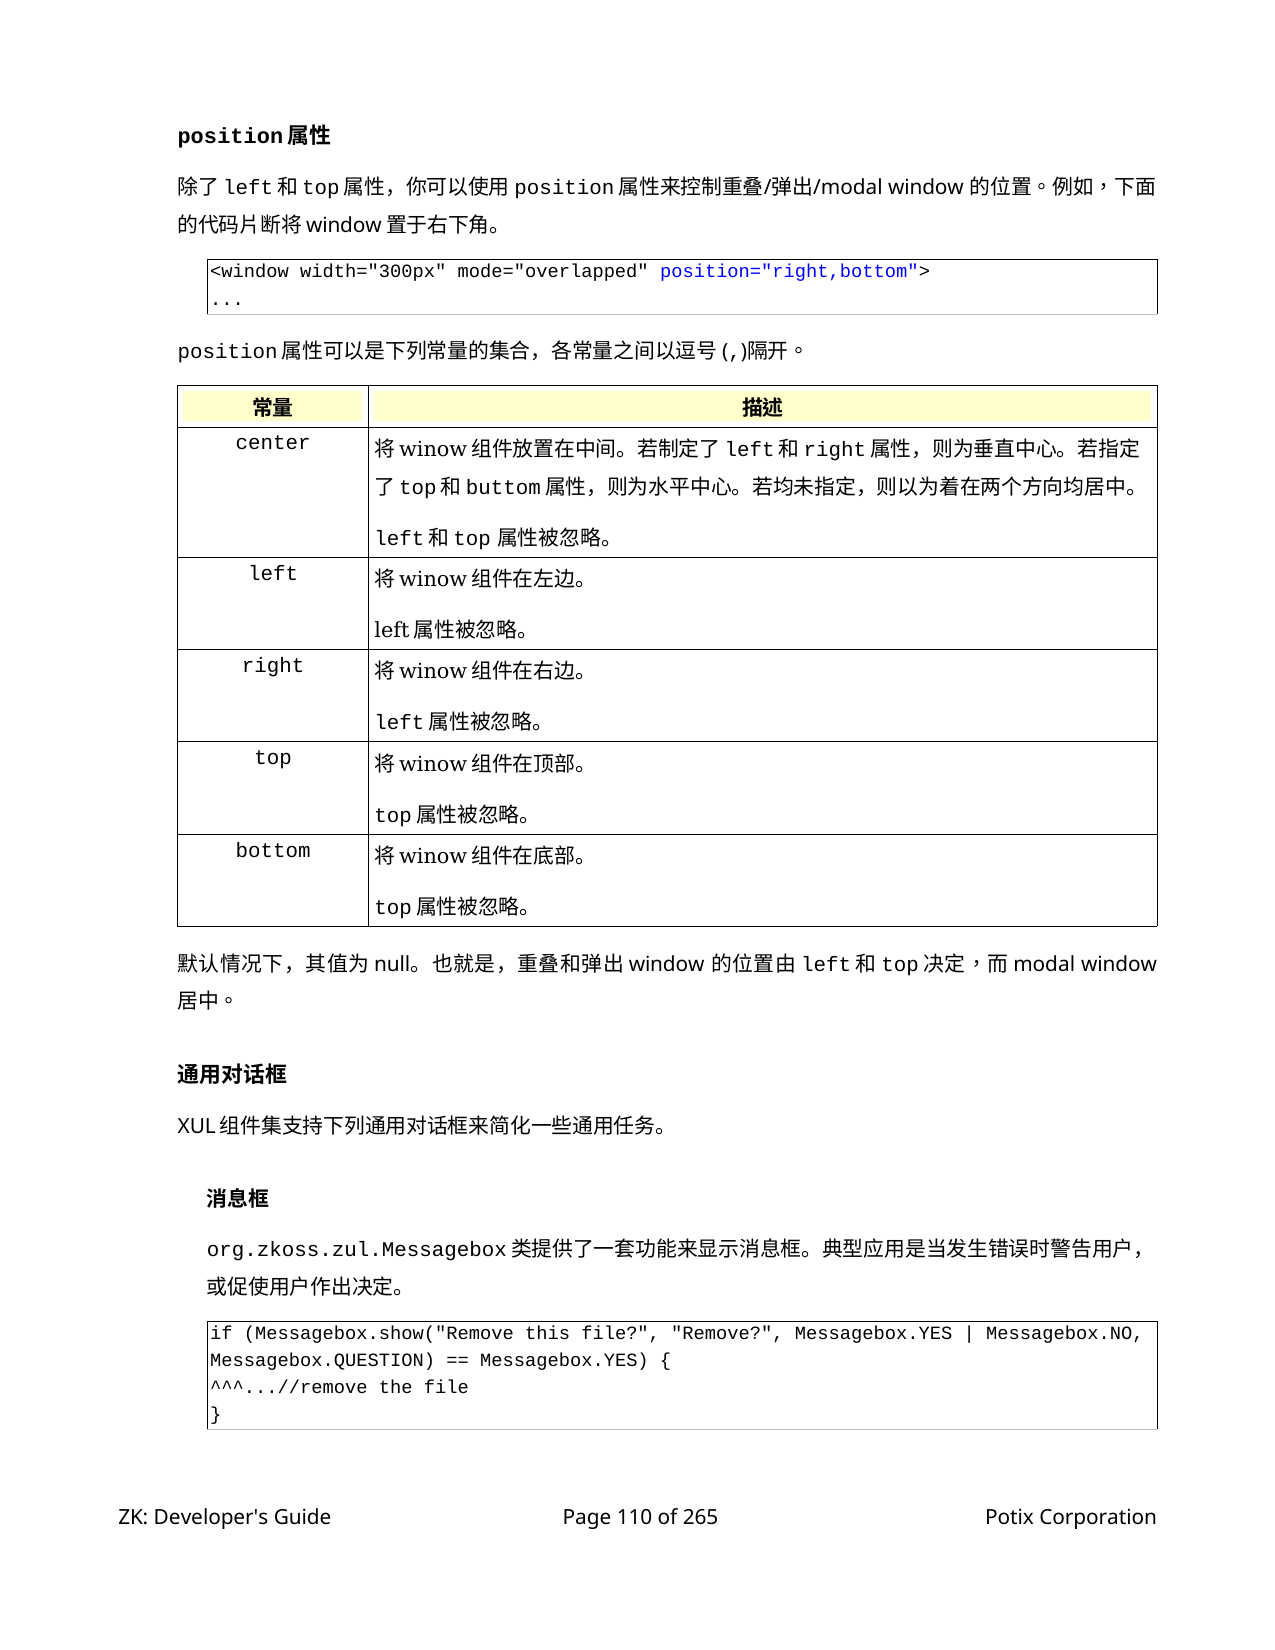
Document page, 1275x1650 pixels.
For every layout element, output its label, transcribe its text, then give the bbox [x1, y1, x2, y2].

table_cell 将winow组件在顶部。 top属性被忽略。 [369, 742, 1157, 834]
table_header 常量 [178, 386, 368, 427]
table_cell bottom [178, 835, 368, 926]
table_cell 将winow组件在右边。 left属性被忽略。 [369, 650, 1157, 741]
text } [208, 1402, 1157, 1429]
table_cell top [178, 742, 368, 834]
table_cell 将winow组件在左边。 left属性被忽略。 [369, 558, 1157, 649]
text if (Messagebox.show("Remove this file?", "Remove?", Messagebox.YES | Messagebox.NO, Messagebox.QUESTION) == Messagebox.YES) { [208, 1322, 1157, 1372]
text ... [208, 286, 1157, 314]
text 除了left和top属性，你可以使用position属性来控制重叠/弹出/modal window 的位置。例如，下面的代码片断将window置于右下角。 [177, 171, 1157, 238]
subtitle 消息框 [207, 1182, 1157, 1212]
table_header 描述 [369, 386, 1157, 427]
table_cell left [178, 558, 368, 649]
subtitle 通用对话框 [177, 1057, 1157, 1089]
table_cell right [178, 650, 368, 741]
text org.zkoss.zul.Messagebox类提供了一套功能来显示消息框。典型应用是当发生错误时警告用户，或促使用户作出决定。 [207, 1233, 1157, 1301]
table_cell 将winow组件放置在中间。若制定了left和right属性，则为垂直中心。若指定了top和buttom属性，则为水平中心。若均未指定，则以为着在两个方向均居中。 left和top 属性被忽略。 [369, 428, 1157, 557]
text XUL组件集支持下列通用对话框来简化一些通用任务。 [177, 1110, 1157, 1140]
table_cell 将winow组件在底部。 top属性被忽略。 [369, 835, 1157, 926]
text position属性可以是下列常量的集合，各常量之间以逗号 (,)隔开。 [177, 334, 1157, 364]
table_cell center [178, 428, 368, 557]
text ^^^...//remove the file [208, 1375, 1157, 1399]
text <window width="300px" mode="overlapped" position="right,bottom"> [208, 260, 1157, 283]
text 默认情况下，其值为null。也就是，重叠和弹出window 的位置由left和top决定，而modal window居中。 [177, 947, 1157, 1015]
subtitle position属性 [177, 118, 1157, 150]
